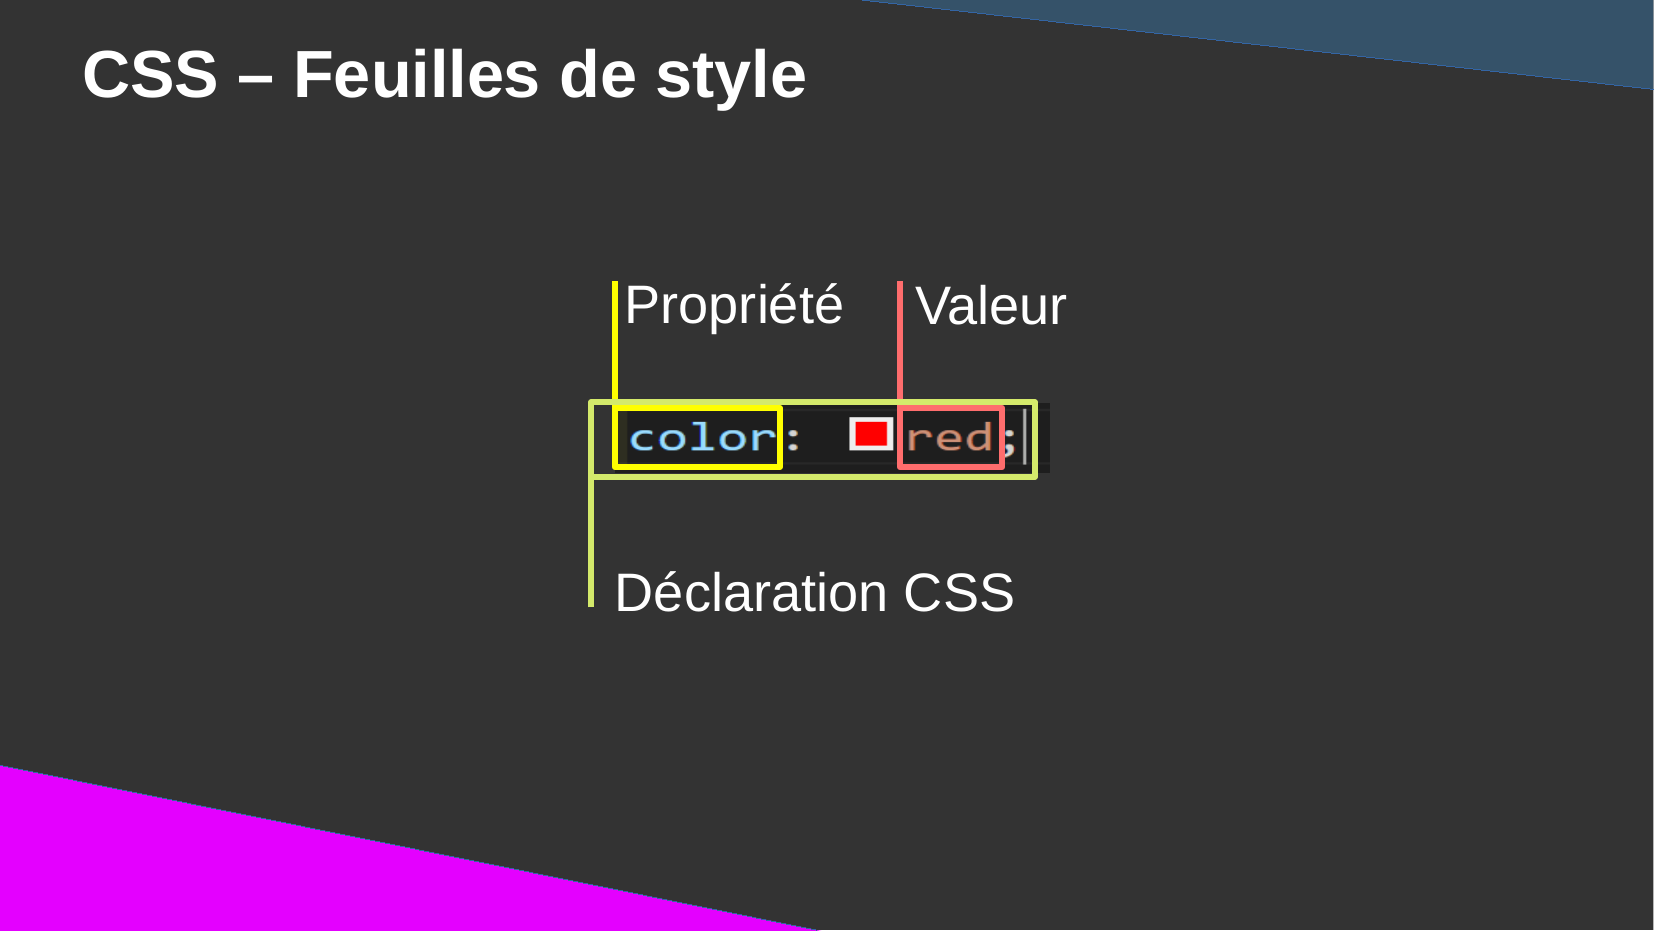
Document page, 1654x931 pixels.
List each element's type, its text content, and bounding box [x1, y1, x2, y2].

text_box [0, 765, 822, 931]
title Déclaration CSS [614, 562, 1081, 654]
title Propriété [624, 274, 871, 349]
text_box [862, 0, 1654, 90]
title CSS – Feuilles de style [82, 37, 1571, 114]
picture [1038, 403, 1050, 473]
title Valeur [914, 275, 1155, 344]
picture [618, 411, 777, 464]
picture [615, 405, 1032, 473]
picture [903, 411, 999, 464]
